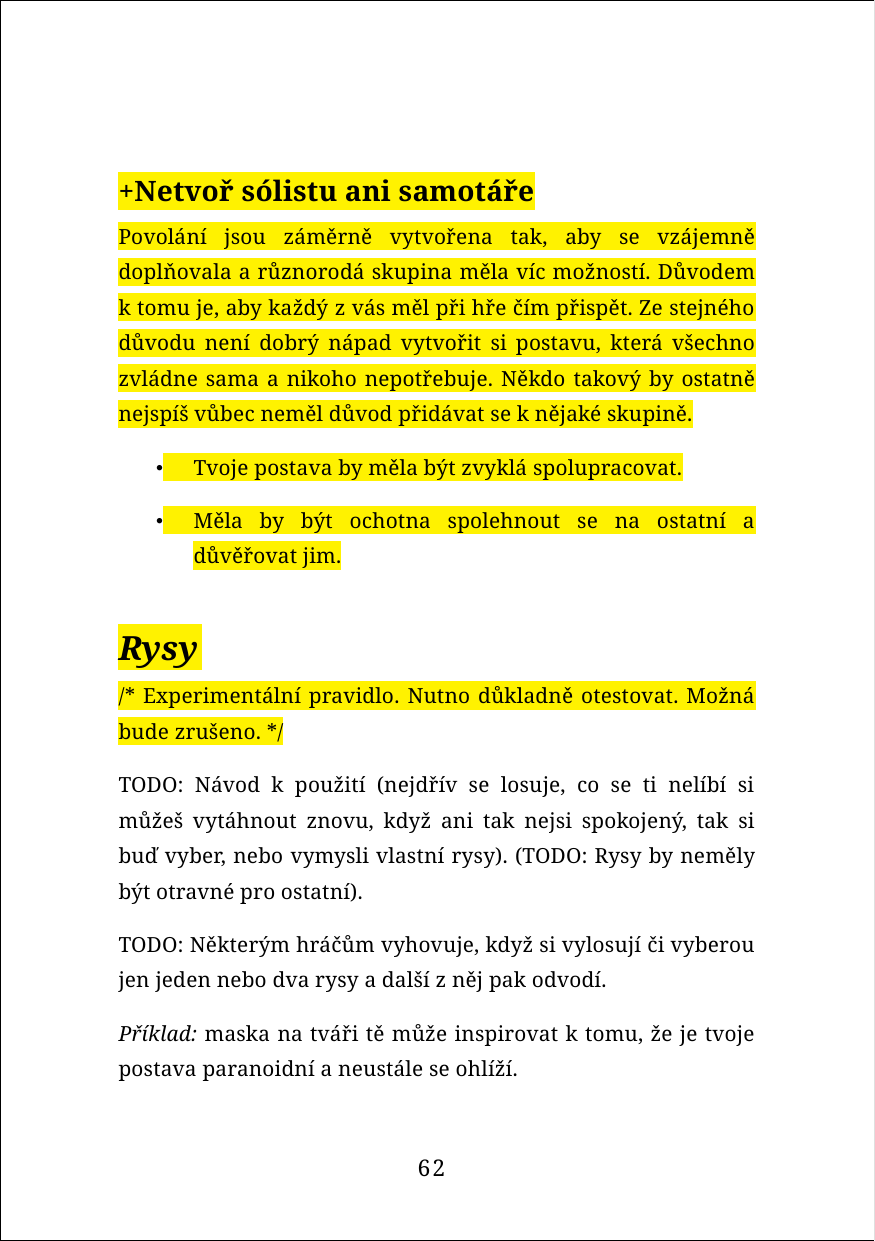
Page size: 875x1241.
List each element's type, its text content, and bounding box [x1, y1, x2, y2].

list Tvoje postava by měla být zvyklá spolupracovat. [156, 453, 756, 481]
text Příklad: maska na tváři tě může inspirovat k tomu, že je tvoje postava paranoidní a neustále se ohlíží. [118, 1019, 756, 1083]
subtitle Rysy [118, 624, 756, 670]
text /* Experimentální pravidlo. Nutno důkladně otestovat. Možná bude zrušeno. */ [118, 681, 756, 745]
text TODO: Návod k použití (nejdřív se losuje, co se ti nelíbí si můžeš vytáhnout znovu, když ani tak nejsi spokojený, tak si buď vyber, nebo vymysli vlastní rysy). (TODO: Rysy by neměly být otravné pro ostatní). [118, 770, 756, 905]
text TODO: Některým hráčům vyhovuje, když si vylosují či vyberou jen jeden nebo dva rysy a další z něj pak odvodí. [118, 930, 756, 994]
subtitle +Netvoř sólistu ani samotáře [118, 172, 756, 210]
list Měla by být ochotna spolehnout se na ostatní a důvěřovat jim. [156, 506, 756, 570]
text Povolání jsou záměrně vytvořena tak, aby se vzájemně doplňovala a různorodá skupina měla víc možností. Důvodem k tomu je, aby každý z vás měl při hře čím přispět. Ze stejného důvodu není dobrý nápad vytvořit si postavu, která všechno zvládne sama a nikoho nepotřebuje. Někdo takový by ostatně nejspíš vůbec neměl důvod přidávat se k nějaké skupině. [118, 222, 756, 428]
